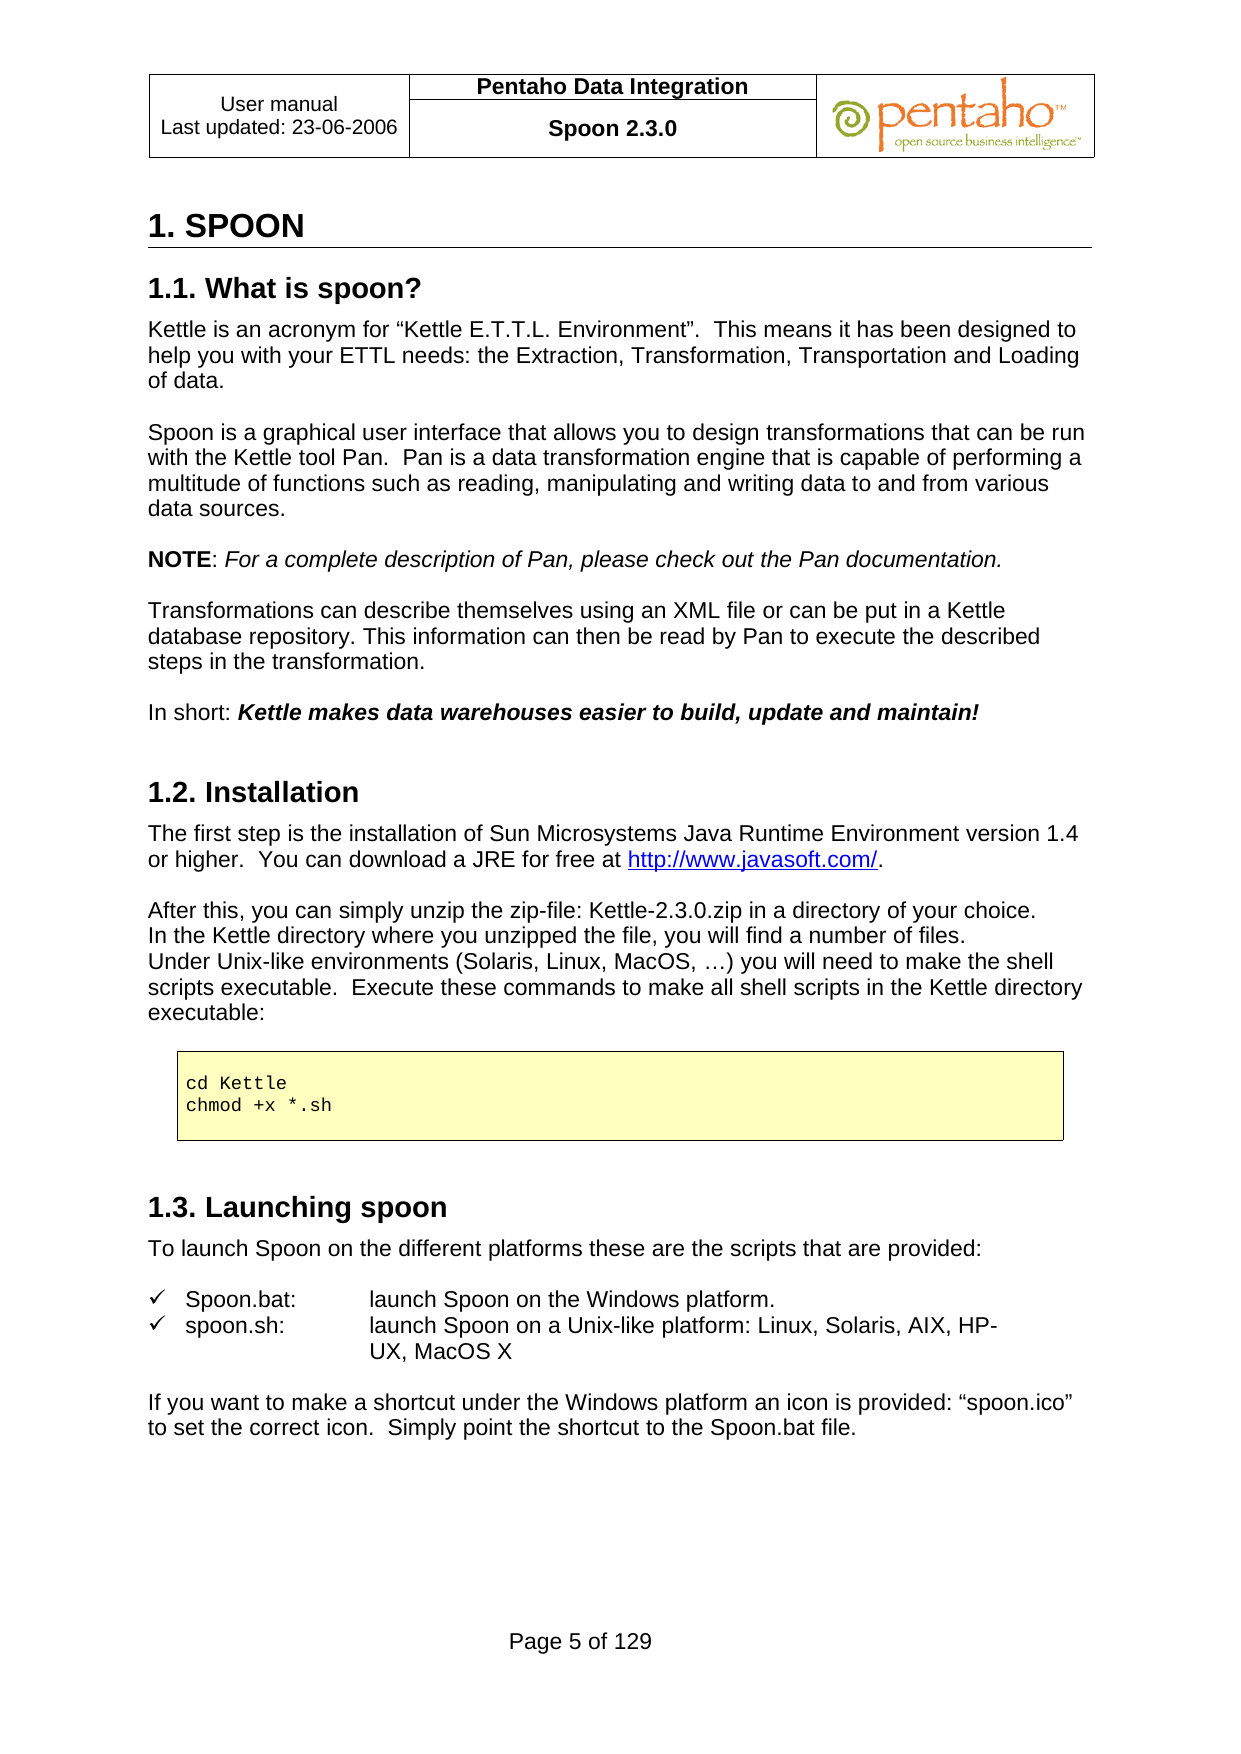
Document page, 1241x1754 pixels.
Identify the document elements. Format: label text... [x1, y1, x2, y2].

text chmod +x *.sh [178, 1093, 1063, 1114]
text The first step is the installation of Sun Microsystems Java Runtime Environment version 1.4 or higher. You can download a JRE for free at http://www.javasoft.com/. [148, 821, 1092, 872]
text NOTE: For a complete description of Pan, please check out the Pan documentation. [148, 547, 1092, 572]
subtitle Launching spoon [148, 1191, 1092, 1223]
text Spoon is a graphical user interface that allows you to design transformations that can be run with the Kettle tool Pan. Pan is a data transformation engine that is capable of performing a multitude of functions such as reading, manipulating and writing data to and from various data sources. [148, 419, 1092, 521]
list Spoon.bat: launch Spoon on the Windows platform. [148, 1287, 1092, 1313]
list spoon.sh: launch Spoon on a Unix-like platform: Linux, Solaris, AIX, HP- UX, MacOS X [148, 1313, 1092, 1364]
text To launch Spoon on the different platforms these are the scripts that are provided: [148, 1236, 1092, 1262]
text cd Kettle [178, 1072, 1063, 1093]
text Kettle is an acronym for “Kettle E.T.T.L. Environment”. This means it has been designed to help you with your ETTL needs: the Extraction, Transformation, Transportation and Loading of data. [148, 317, 1092, 394]
subtitle Spoon [148, 208, 1092, 247]
subtitle Installation [148, 776, 1092, 809]
text Transformations can describe themselves using an XML file or can be put in a Kettle database repository. This information can then be read by Pan to execute the described steps in the transformation. [148, 598, 1092, 674]
text After this, you can simply unzip the zip-file: Kettle-2.3.0.zip in a directory of your choice. [148, 898, 1092, 923]
subtitle What is spoon? [148, 272, 1092, 304]
text If you want to make a shortcut under the Windows platform an icon is provided: “spoon.ico” to set the correct icon. Simply point the shortcut to the Spoon.bat file. [148, 1389, 1092, 1441]
text In the Kettle directory where you unzipped the file, you will find a number of files. [148, 923, 1092, 949]
text Under Unix-like environments (Solaris, Linux, MacOS, …) you will need to make the shell scripts executable. Execute these commands to make all shell scripts in the Kettle directory executable: [148, 949, 1092, 1025]
text In short: Kettle makes data warehouses easier to build, update and maintain! [148, 700, 1092, 725]
